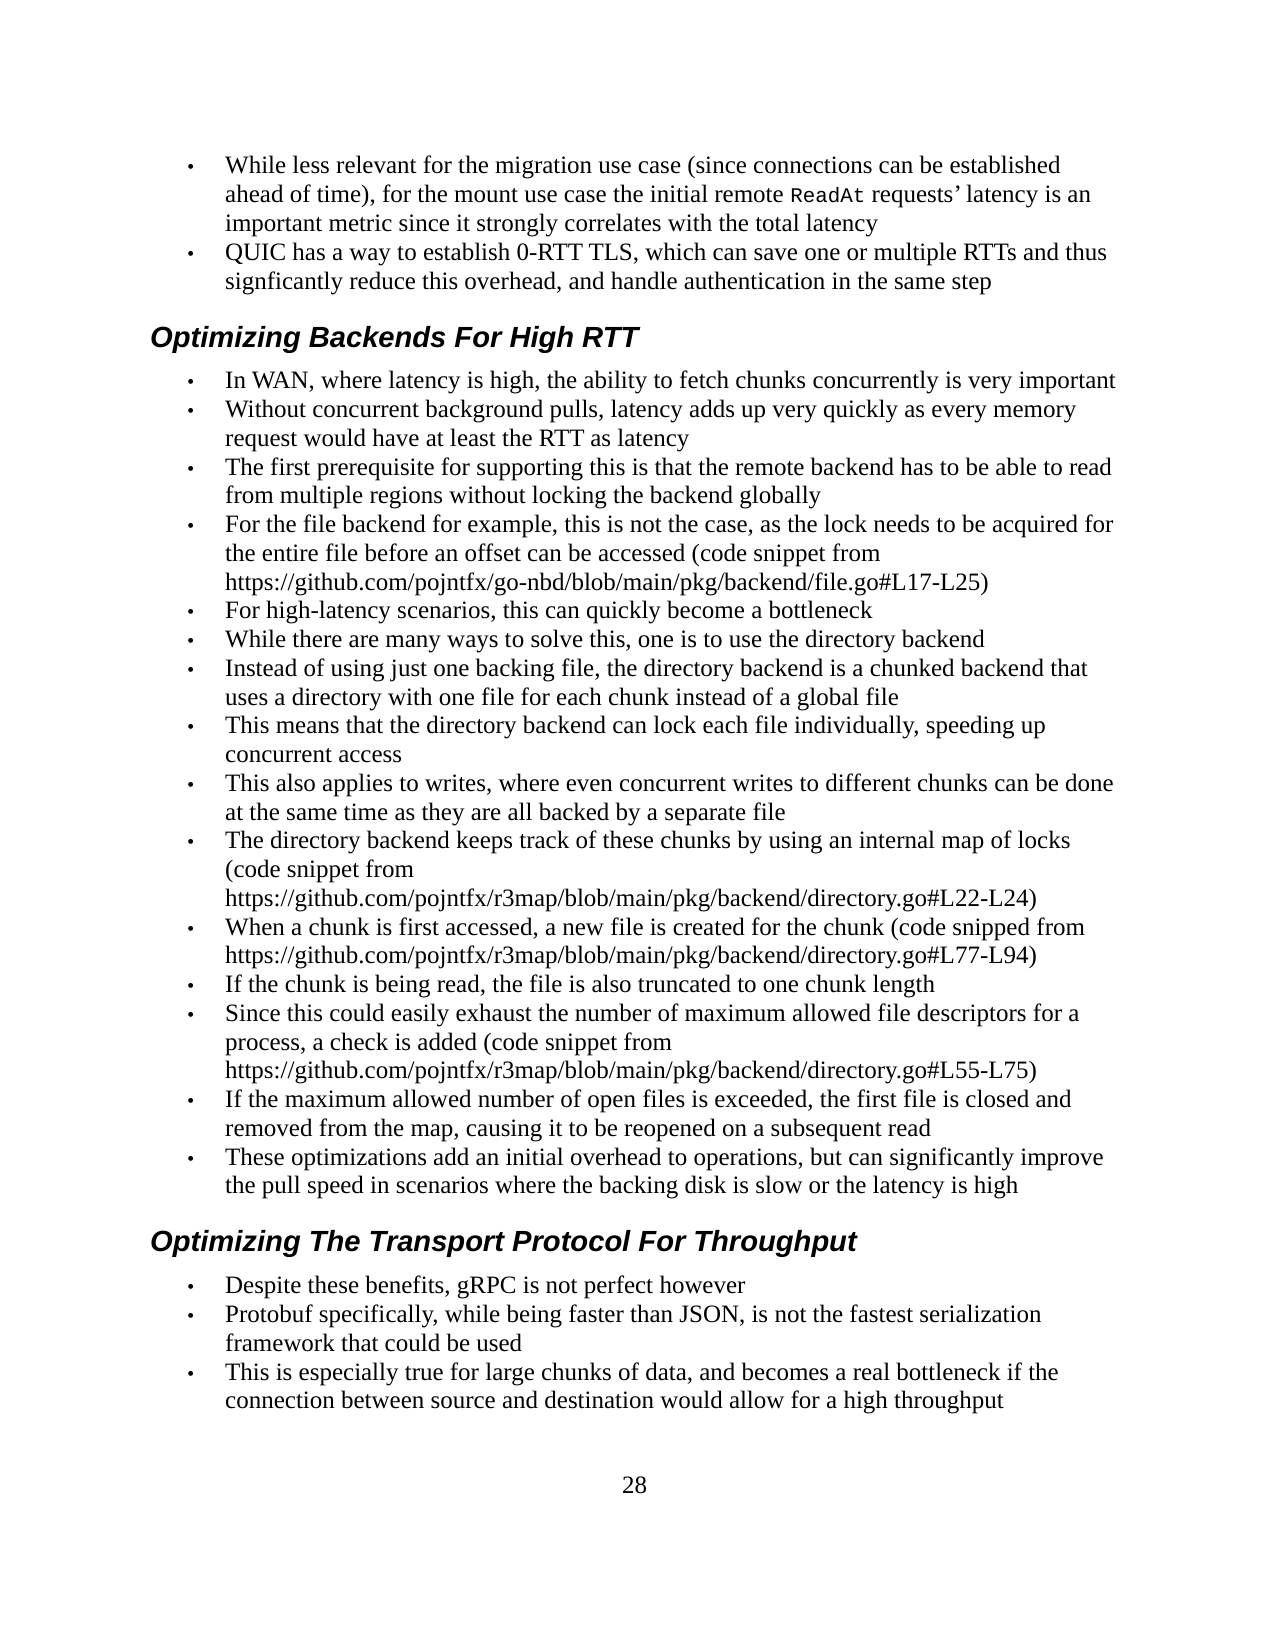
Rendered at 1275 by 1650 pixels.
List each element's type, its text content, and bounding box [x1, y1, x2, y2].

subtitle Optimizing The Transport Protocol For Throughput [150, 1224, 1125, 1258]
list QUIC has a way to establish 0-RTT TLS, which can save one or multiple RTTs and thus signficantly reduce this overhead, and handle authentication in the same step [187, 237, 1125, 294]
list Protobuf specifically, while being faster than JSON, is not the fastest serialization framework that could be used [187, 1299, 1125, 1357]
list The directory backend keeps track of these chunks by using an internal map of locks (code snippet from https://github.com/pojntfx/r3map/blob/main/pkg/backend/directory.go#L22-L24) [187, 826, 1125, 912]
list While less relevant for the migration use case (since connections can be established ahead of time), for the mount use case the initial remote ReadAt requests’ latency is an important metric since it strongly correlates with the total latency [187, 150, 1125, 237]
list While there are many ways to solve this, one is to use the directory backend [187, 624, 1125, 653]
list This also applies to writes, where even concurrent writes to different chunks can be done at the same time as they are all backed by a separate file [187, 768, 1125, 826]
subtitle Optimizing Backends For High RTT [150, 319, 1125, 353]
list Instead of using just one backing file, the directory backend is a chunked backend that uses a directory with one file for each chunk instead of a global file [187, 653, 1125, 711]
list For the file backend for example, this is not the case, as the lock needs to be acquired for the entire file before an offset can be accessed (code snippet from https://github.com/pojntfx/go-nbd/blob/main/pkg/backend/file.go#L17-L25) [187, 509, 1125, 596]
list This is especially true for large chunks of data, and becomes a real bottleneck if the connection between source and destination would allow for a high throughput [187, 1357, 1125, 1414]
list Despite these benefits, gRPC is not perfect however [187, 1270, 1125, 1299]
list If the maximum allowed number of open files is exceeded, the first file is closed and removed from the map, causing it to be reopened on a subsequent read [187, 1084, 1125, 1142]
list The first prerequisite for supporting this is that the remote backend has to be able to read from multiple regions without locking the backend globally [187, 452, 1125, 509]
list Since this could easily exhaust the number of maximum allowed file descriptors for a process, a check is added (code snippet from https://github.com/pojntfx/r3map/blob/main/pkg/backend/directory.go#L55-L75) [187, 998, 1125, 1084]
list For high-latency scenarios, this can quickly become a bottleneck [187, 596, 1125, 624]
list These optimizations add an initial overhead to operations, but can significantly improve the pull speed in scenarios where the backing disk is slow or the latency is high [187, 1142, 1125, 1199]
list If the chunk is being read, the file is also truncated to one chunk length [187, 969, 1125, 998]
list When a chunk is first accessed, a new file is created for the chunk (code snipped from https://github.com/pojntfx/r3map/blob/main/pkg/backend/directory.go#L77-L94) [187, 912, 1125, 969]
list Without concurrent background pulls, latency adds up very quickly as every memory request would have at least the RTT as latency [187, 394, 1125, 452]
list This means that the directory backend can lock each file individually, speeding up concurrent access [187, 711, 1125, 768]
list In WAN, where latency is high, the ability to fetch chunks concurrently is very important [187, 366, 1125, 394]
